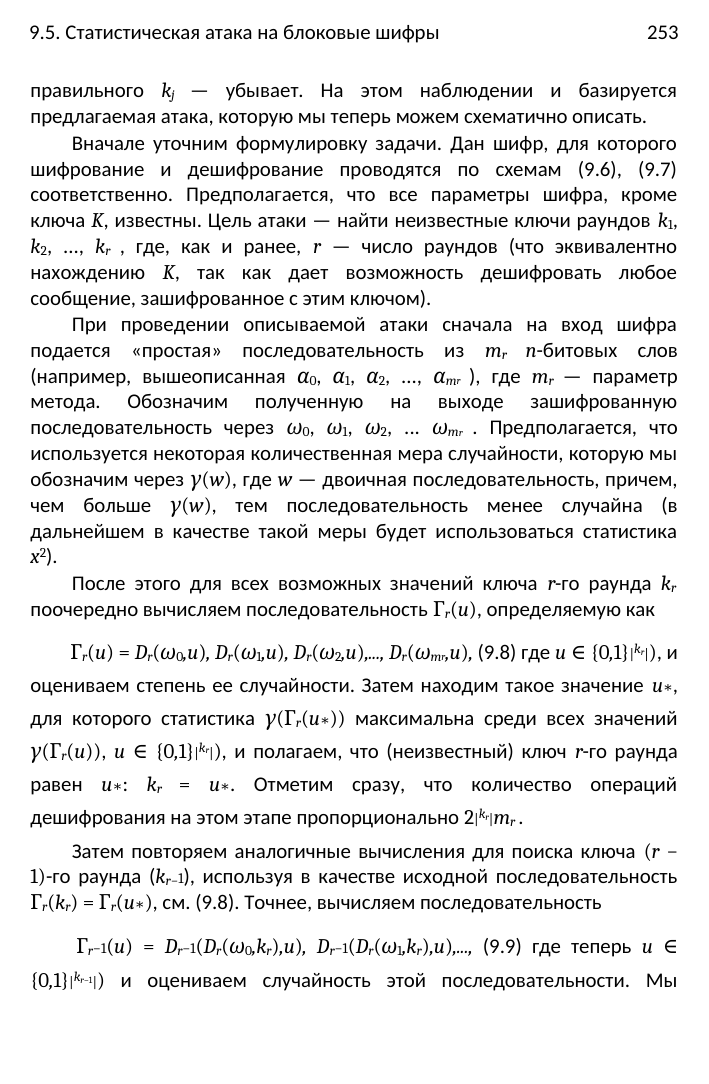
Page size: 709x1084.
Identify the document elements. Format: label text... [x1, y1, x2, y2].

text Вначале уточним формулировку задачи. Дан шифр, для которого шифрование и дешифрование проводятся по схемам (9.6), (9.7) соответственно. Предполагается, что все параметры шифра, кроме ключа K, известны. Цель атаки — найти неизвестные ключи раундов k1, k2, ..., kr , где, как и ранее, r — число раундов (что эквивалентно нахождению K, так как дает возможность дешифровать любое сообщение, зашифрованное с этим ключом). [30, 130, 678, 310]
text При проведении описываемой атаки сначала на вход шифра подается «простая» последовательность из mr n-битовых слов (например, вышеописанная α0, α1, α2, ..., αmr ), где mr — параметр метода. Обозначим полученную на выходе зашифрованную последовательность через ω0, ω1, ω2, ... ωmr . Предполагается, что используется некоторая количественная мера случайности, которую мы обозначим через γ(w), где w — двоичная последовательность, причем, чем больше γ(w), тем последовательность менее случайна (в дальнейшем в качестве такой меры будет использоваться статистика x2). [30, 311, 678, 569]
text Γr−1(u) = Dr−1(Dr(ω0,kr),u), Dr−1(Dr(ω1,kr),u),..., (9.9) где теперь u ∈ {0,1}|kr−1|) и оцениваем случайность этой последовательности. Мы [30, 933, 678, 993]
text После этого для всех возможных значений ключа r-го раунда kr поочередно вычисляем последовательность Γr(u), определяемую как [30, 570, 678, 621]
text правильного kj — убывает. На этом наблюдении и базируется предлагаемая атака, которую мы теперь можем схематично описать. [30, 78, 678, 129]
text Γr(u) = Dr(ω0,u), Dr(ω1,u), Dr(ω2,u),..., Dr(ωmr,u), (9.8) где u ∈ {0,1}|kr|), и оцениваем степень ее случайности. Затем находим такое значение u∗, для которого статистика γ(Γr(u∗)) максимальна среди всех значений γ(Γr(u)), u ∈ {0,1}|kr|), и полагаем, что (неизвестный) ключ r-го раунда равен u∗: kr = u∗. Отметим сразу, что количество операций дешифрования на этом этапе пропорционально 2|kr|mr . [30, 639, 678, 830]
text Затем повторяем аналогичные вычисления для поиска ключа (r − 1)-го раунда (kr−1), используя в качестве исходной последовательность Γr(kr) = Γr(u∗), см. (9.8). Точнее, вычисляем последовательность [30, 838, 678, 915]
